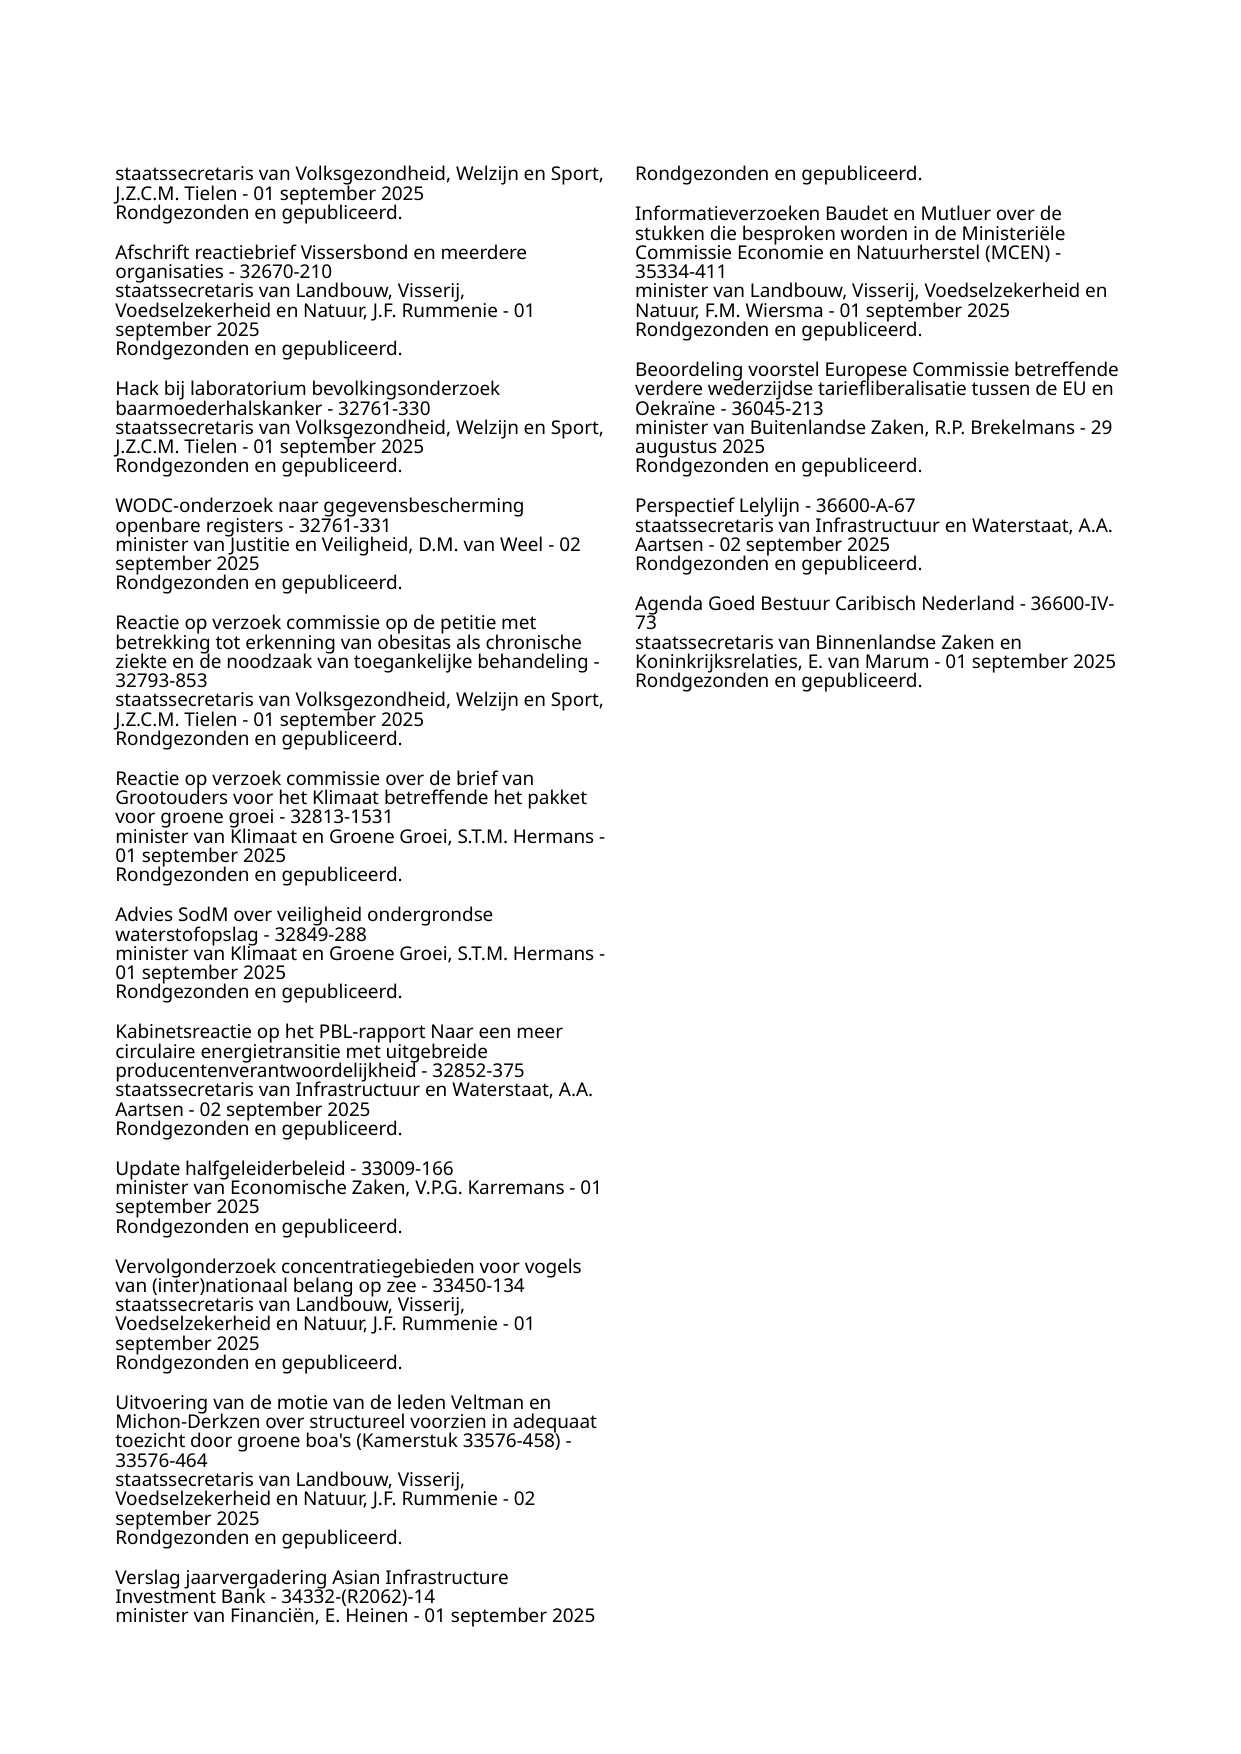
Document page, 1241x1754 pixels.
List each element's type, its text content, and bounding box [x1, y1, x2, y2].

text Rondgezonden en gepubliceerd. [115, 574, 605, 594]
text minister van Justitie en Veiligheid, D.M. van Weel - 02 september 2025 [115, 536, 605, 574]
text staatssecretaris van Landbouw, Visserij, Voedselzekerheid en Natuur, J.F. Rummenie - 02 september 2025 [115, 1471, 605, 1529]
text WODC-onderzoek naar gegevensbescherming openbare registers - 32761-331 [115, 497, 605, 536]
text Vervolgonderzoek concentratiegebieden voor vogels van (inter)nationaal belang op zee - 33450-134 [115, 1258, 605, 1296]
text Rondgezonden en gepubliceerd. [115, 340, 605, 359]
text Beoordeling voorstel Europese Commissie betreffende verdere wederzijdse tariefliberalisatie tussen de EU en Oekraïne - 36045-213 [635, 361, 1125, 419]
text staatssecretaris van Landbouw, Visserij, Voedselzekerheid en Natuur, J.F. Rummenie - 01 september 2025 [115, 1296, 605, 1354]
text Rondgezonden en gepubliceerd. [115, 1120, 605, 1139]
text Kabinetsreactie op het PBL-rapport Naar een meer circulaire energietransitie met uitgebreide producentenverantwoordelijkheid - 32852-375 [115, 1023, 605, 1081]
text minister van Landbouw, Visserij, Voedselzekerheid en Natuur, F.M. Wiersma - 01 september 2025 [635, 282, 1125, 321]
text Rondgezonden en gepubliceerd. [115, 204, 605, 223]
text Rondgezonden en gepubliceerd. [635, 321, 1125, 340]
text Afschrift reactiebrief Vissersbond en meerdere organisaties - 32670-210 [115, 244, 605, 282]
text Uitvoering van de motie van de leden Veltman en Michon-Derkzen over structureel voorzien in adequaat toezicht door groene boa's (Kamerstuk 33576-458) - 33576-464 [115, 1394, 605, 1471]
text staatssecretaris van Infrastructuur en Waterstaat, A.A. Aartsen - 02 september 2025 [635, 517, 1125, 555]
text Rondgezonden en gepubliceerd. [635, 165, 1125, 184]
text staatssecretaris van Binnenlandse Zaken en Koninkrijksrelaties, E. van Marum - 01 september 2025 [635, 634, 1125, 672]
text Reactie op verzoek commissie op de petitie met betrekking tot erkenning van obesitas als chronische ziekte en de noodzaak van toegankelijke behandeling - 32793-853 [115, 614, 605, 691]
text minister van Klimaat en Groene Groei, S.T.M. Hermans - 01 september 2025 [115, 945, 605, 983]
text staatssecretaris van Volksgezondheid, Welzijn en Sport, J.Z.C.M. Tielen - 01 september 2025 [115, 419, 605, 457]
text staatssecretaris van Volksgezondheid, Welzijn en Sport, J.Z.C.M. Tielen - 01 september 2025 [115, 165, 605, 204]
text Informatieverzoeken Baudet en Mutluer over de stukken die besproken worden in de Ministeriële Commissie Economie en Natuurherstel (MCEN) - 35334-411 [635, 205, 1125, 282]
text Rondgezonden en gepubliceerd. [115, 1354, 605, 1373]
text Rondgezonden en gepubliceerd. [635, 672, 1125, 691]
text Update halfgeleiderbeleid - 33009-166 [115, 1160, 605, 1179]
text Rondgezonden en gepubliceerd. [115, 730, 605, 749]
text minister van Financiën, E. Heinen - 01 september 2025 [115, 1607, 605, 1627]
text minister van Klimaat en Groene Groei, S.T.M. Hermans - 01 september 2025 [115, 828, 605, 866]
text Rondgezonden en gepubliceerd. [115, 457, 605, 477]
text Perspectief Lelylijn - 36600-A-67 [635, 497, 1125, 517]
text staatssecretaris van Landbouw, Visserij, Voedselzekerheid en Natuur, J.F. Rummenie - 01 september 2025 [115, 282, 605, 340]
text Agenda Goed Bestuur Caribisch Nederland - 36600-IV-73 [635, 595, 1125, 634]
text staatssecretaris van Volksgezondheid, Welzijn en Sport, J.Z.C.M. Tielen - 01 september 2025 [115, 691, 605, 730]
text Rondgezonden en gepubliceerd. [115, 866, 605, 886]
text Hack bij laboratorium bevolkingsonderzoek baarmoederhalskanker - 32761-330 [115, 380, 605, 419]
text Verslag jaarvergadering Asian Infrastructure Investment Bank - 34332-(R2062)-14 [115, 1569, 605, 1607]
text Rondgezonden en gepubliceerd. [115, 983, 605, 1003]
text Rondgezonden en gepubliceerd. [115, 1529, 605, 1548]
text Advies SodM over veiligheid ondergrondse waterstofopslag - 32849-288 [115, 906, 605, 945]
text staatssecretaris van Infrastructuur en Waterstaat, A.A. Aartsen - 02 september 2025 [115, 1081, 605, 1120]
text Reactie op verzoek commissie over de brief van Grootouders voor het Klimaat betreffende het pakket voor groene groei - 32813-1531 [115, 770, 605, 828]
text Rondgezonden en gepubliceerd. [635, 555, 1125, 574]
text Rondgezonden en gepubliceerd. [115, 1218, 605, 1237]
text Rondgezonden en gepubliceerd. [635, 457, 1125, 477]
text minister van Economische Zaken, V.P.G. Karremans - 01 september 2025 [115, 1179, 605, 1218]
text minister van Buitenlandse Zaken, R.P. Brekelmans - 29 augustus 2025 [635, 419, 1125, 457]
